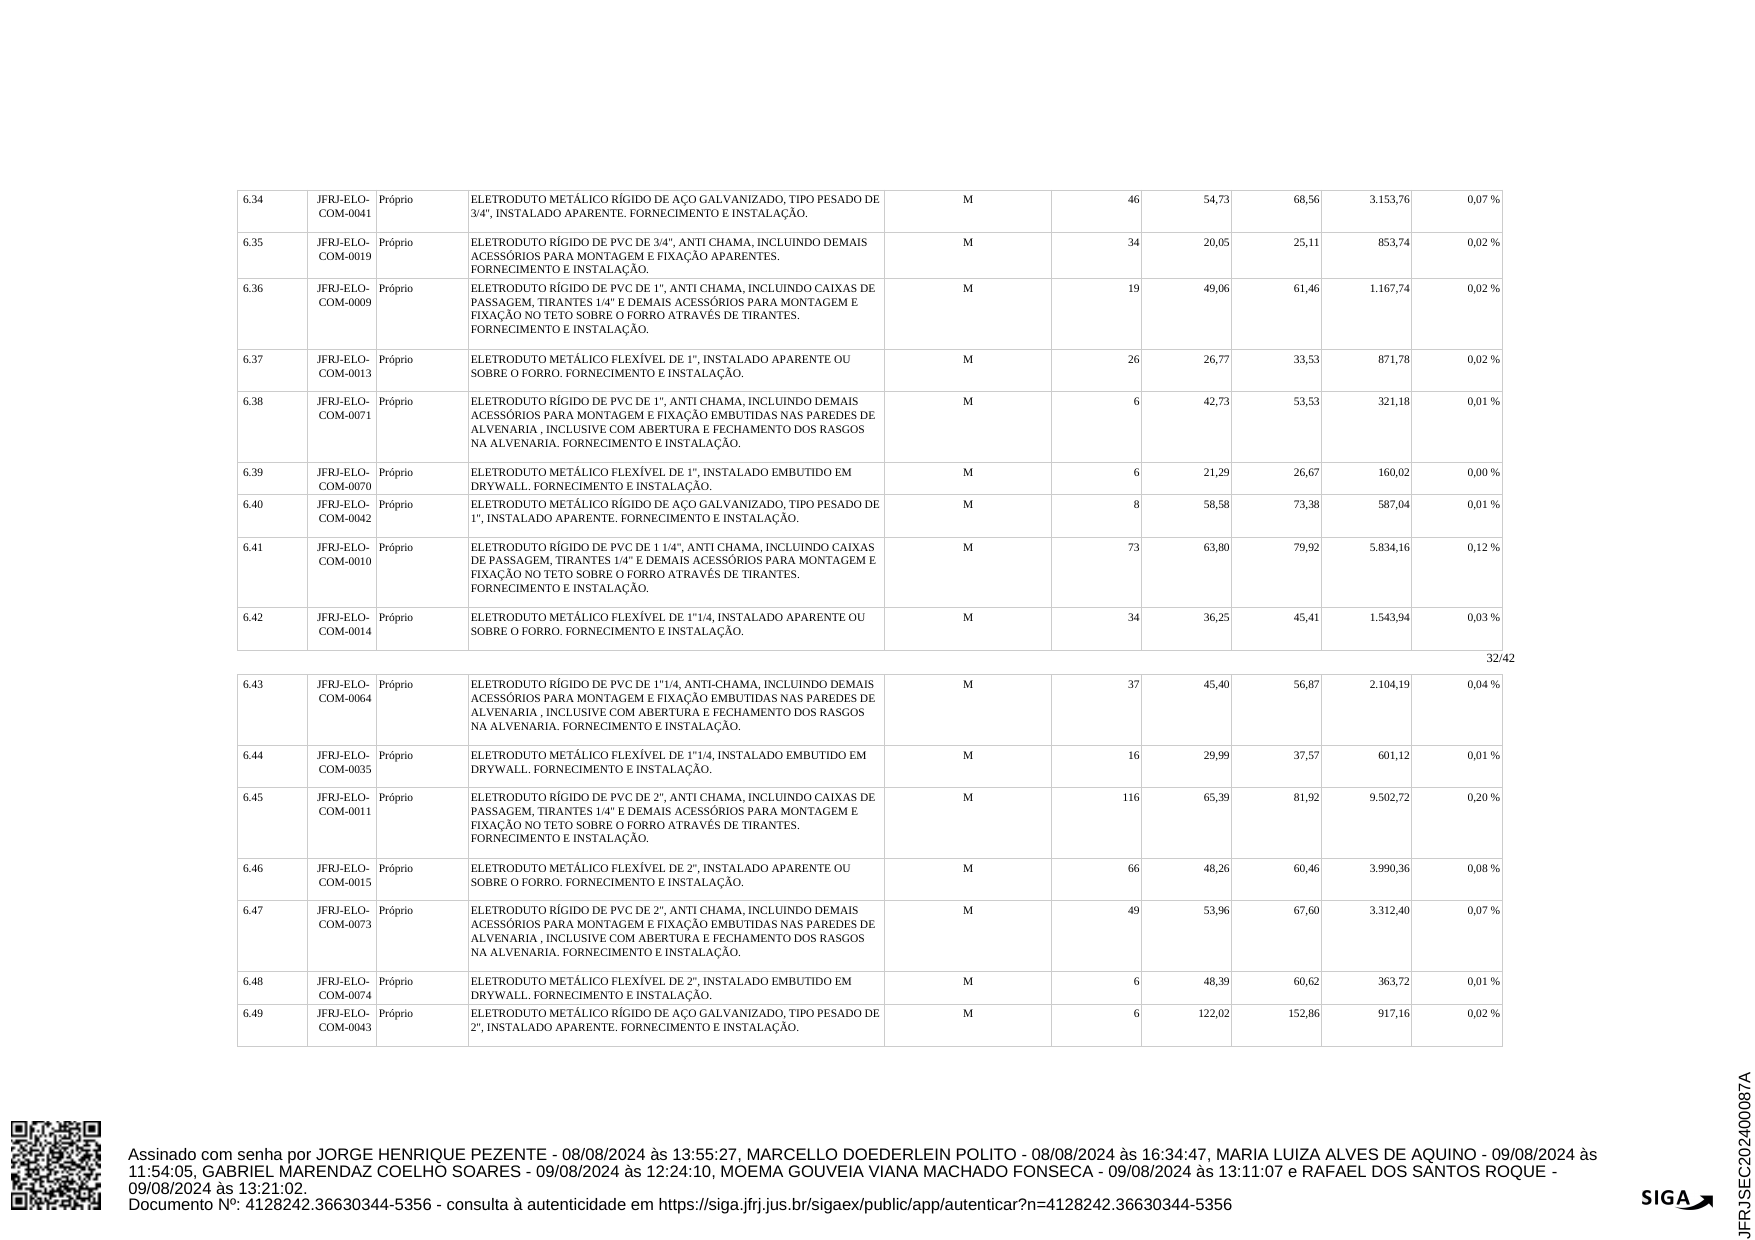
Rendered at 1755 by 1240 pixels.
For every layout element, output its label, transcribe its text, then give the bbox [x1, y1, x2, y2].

table_cell M [885, 538, 1051, 607]
table_cell JFRJ-ELO- COM-0042 [308, 495, 376, 537]
table_cell 0,02 % [1412, 350, 1502, 391]
table_cell ELETRODUTO RÍGIDO DE PVC DE 2", ANTI CHAMA, INCLUINDO DEMAIS ACESSÓRIOS PARA MONTAGEM E FIXAÇÃO EMBUTIDAS NAS PAREDES DE ALVENARIA , INCLUSIVE COM ABERTURA E FECHAMENTO DOS RASGOS NA ALVENARIA. FORNECIMENTO E INSTALAÇÃO. [469, 901, 884, 971]
table_cell 6.46 [238, 859, 307, 900]
table_cell 66 [1052, 859, 1141, 900]
table_cell 73 [1052, 538, 1141, 607]
table_cell 33,53 [1232, 350, 1321, 391]
table_cell JFRJ-ELO- COM-0010 [308, 538, 376, 607]
table_cell 29,99 [1142, 746, 1231, 787]
table_cell M [885, 746, 1051, 787]
table_header 6.43 [238, 675, 307, 745]
table_cell M [885, 463, 1051, 494]
table_cell 0,02 % [1412, 233, 1502, 278]
table_cell 34 [1052, 233, 1141, 278]
table_cell ELETRODUTO RÍGIDO DE PVC DE 2", ANTI CHAMA, INCLUINDO CAIXAS DE PASSAGEM, TIRANTES 1/4" E DEMAIS ACESSÓRIOS PARA MONTAGEM E FIXAÇÃO NO TETO SOBRE O FORRO ATRAVÉS DE TIRANTES. FORNECIMENTO E INSTALAÇÃO. [469, 788, 884, 858]
table_cell JFRJ-ELO- COM-0015 [308, 859, 376, 900]
table_cell Próprio [377, 859, 468, 900]
table_cell 0,01 % [1412, 392, 1502, 462]
table_cell 122,02 [1142, 1005, 1231, 1046]
table_cell 0,03 % [1412, 608, 1502, 650]
table_cell Próprio [377, 746, 468, 787]
table_cell ELETRODUTO METÁLICO FLEXÍVEL DE 2", INSTALADO APARENTE OU SOBRE O FORRO. FORNECIMENTO E INSTALAÇÃO. [469, 859, 884, 900]
table_cell 6.42 [238, 608, 307, 650]
table_cell 49 [1052, 901, 1141, 971]
table_cell Próprio [377, 233, 468, 278]
table_cell 152,86 [1232, 1005, 1321, 1046]
table_cell 37,57 [1232, 746, 1321, 787]
table_cell 6.35 [238, 233, 307, 278]
table_cell 79,92 [1232, 538, 1321, 607]
table_cell 6 [1052, 1005, 1141, 1046]
table_header ELETRODUTO RÍGIDO DE PVC DE 1"1/4, ANTI-CHAMA, INCLUINDO DEMAIS ACESSÓRIOS PARA MONTAGEM E FIXAÇÃO EMBUTIDAS NAS PAREDES DE ALVENARIA , INCLUSIVE COM ABERTURA E FECHAMENTO DOS RASGOS NA ALVENARIA. FORNECIMENTO E INSTALAÇÃO. [469, 675, 884, 745]
table_cell 81,92 [1232, 788, 1321, 858]
table_cell JFRJ-ELO- COM-0041 [308, 191, 376, 232]
table_cell 6.45 [238, 788, 307, 858]
table_cell 8 [1052, 495, 1141, 537]
table_cell JFRJ-ELO- COM-0073 [308, 901, 376, 971]
table_cell ELETRODUTO METÁLICO FLEXÍVEL DE 1", INSTALADO APARENTE OU SOBRE O FORRO. FORNECIMENTO E INSTALAÇÃO. [469, 350, 884, 391]
table_cell 5.834,16 [1322, 538, 1411, 607]
table_cell 48,39 [1142, 972, 1231, 1003]
table_cell JFRJ-ELO- COM-0014 [308, 608, 376, 650]
table_cell 6.38 [238, 392, 307, 462]
table_cell 6.48 [238, 972, 307, 1003]
table_cell 36,25 [1142, 608, 1231, 650]
table_cell M [885, 608, 1051, 650]
table_cell Próprio [377, 538, 468, 607]
table_cell 6.34 [238, 191, 307, 232]
table_cell 3.153,76 [1322, 191, 1411, 232]
table_cell ELETRODUTO METÁLICO RÍGIDO DE AÇO GALVANIZADO, TIPO PESADO DE 1", INSTALADO APARENTE. FORNECIMENTO E INSTALAÇÃO. [469, 495, 884, 537]
table_cell M [885, 191, 1051, 232]
table_cell ELETRODUTO RÍGIDO DE PVC DE 1", ANTI CHAMA, INCLUINDO CAIXAS DE PASSAGEM, TIRANTES 1/4" E DEMAIS ACESSÓRIOS PARA MONTAGEM E FIXAÇÃO NO TETO SOBRE O FORRO ATRAVÉS DE TIRANTES. FORNECIMENTO E INSTALAÇÃO. [469, 279, 884, 349]
table_cell 46 [1052, 191, 1141, 232]
table_header 45,40 [1142, 675, 1231, 745]
table_cell 0,08 % [1412, 859, 1502, 900]
table_cell 6.44 [238, 746, 307, 787]
table_cell ELETRODUTO METÁLICO RÍGIDO DE AÇO GALVANIZADO, TIPO PESADO DE 3/4", INSTALADO APARENTE. FORNECIMENTO E INSTALAÇÃO. [469, 191, 884, 232]
table_cell 587,04 [1322, 495, 1411, 537]
table_cell 49,06 [1142, 279, 1231, 349]
table_cell M [885, 901, 1051, 971]
table_cell M [885, 392, 1051, 462]
table_header 56,87 [1232, 675, 1321, 745]
table_cell 6.39 [238, 463, 307, 494]
table_cell 3.312,40 [1322, 901, 1411, 971]
table_cell 53,53 [1232, 392, 1321, 462]
table_cell 0,07 % [1412, 191, 1502, 232]
table_cell JFRJ-ELO- COM-0009 [308, 279, 376, 349]
table_cell ELETRODUTO RÍGIDO DE PVC DE 1 1/4", ANTI CHAMA, INCLUINDO CAIXAS DE PASSAGEM, TIRANTES 1/4" E DEMAIS ACESSÓRIOS PARA MONTAGEM E FIXAÇÃO NO TETO SOBRE O FORRO ATRAVÉS DE TIRANTES. FORNECIMENTO E INSTALAÇÃO. [469, 538, 884, 607]
text 32/42 [237, 651, 1516, 665]
table_cell 321,18 [1322, 392, 1411, 462]
table_cell 601,12 [1322, 746, 1411, 787]
table_cell Próprio [377, 279, 468, 349]
table_cell 6.40 [238, 495, 307, 537]
table_cell 63,80 [1142, 538, 1231, 607]
table_cell JFRJ-ELO- COM-0011 [308, 788, 376, 858]
table_cell 60,62 [1232, 972, 1321, 1003]
table_cell M [885, 233, 1051, 278]
table_cell ELETRODUTO RÍGIDO DE PVC DE 1", ANTI CHAMA, INCLUINDO DEMAIS ACESSÓRIOS PARA MONTAGEM E FIXAÇÃO EMBUTIDAS NAS PAREDES DE ALVENARIA , INCLUSIVE COM ABERTURA E FECHAMENTO DOS RASGOS NA ALVENARIA. FORNECIMENTO E INSTALAÇÃO. [469, 392, 884, 462]
table_cell 21,29 [1142, 463, 1231, 494]
table_cell 0,01 % [1412, 972, 1502, 1003]
table_cell 0,12 % [1412, 538, 1502, 607]
table_cell JFRJ-ELO- COM-0070 [308, 463, 376, 494]
table_cell ELETRODUTO METÁLICO FLEXÍVEL DE 1"1/4, INSTALADO EMBUTIDO EM DRYWALL. FORNECIMENTO E INSTALAÇÃO. [469, 746, 884, 787]
table_cell 54,73 [1142, 191, 1231, 232]
table_cell 160,02 [1322, 463, 1411, 494]
table_cell 853,74 [1322, 233, 1411, 278]
table_cell 58,58 [1142, 495, 1231, 537]
table_cell 0,00 % [1412, 463, 1502, 494]
table_cell JFRJ-ELO- COM-0043 [308, 1005, 376, 1046]
table_cell 42,73 [1142, 392, 1231, 462]
table_cell Próprio [377, 972, 468, 1003]
table_cell 48,26 [1142, 859, 1231, 900]
table_cell JFRJ-ELO- COM-0019 [308, 233, 376, 278]
table_cell 0,01 % [1412, 495, 1502, 537]
table_cell 6 [1052, 463, 1141, 494]
table_cell Próprio [377, 1005, 468, 1046]
table_cell M [885, 972, 1051, 1003]
table_cell 61,46 [1232, 279, 1321, 349]
table_header 37 [1052, 675, 1141, 745]
table_header 0,04 % [1412, 675, 1502, 745]
table_cell 1.167,74 [1322, 279, 1411, 349]
table_cell Próprio [377, 350, 468, 391]
table_cell 363,72 [1322, 972, 1411, 1003]
table_cell 73,38 [1232, 495, 1321, 537]
table_cell JFRJ-ELO- COM-0074 [308, 972, 376, 1003]
table_cell 0,02 % [1412, 279, 1502, 349]
table_cell 0,20 % [1412, 788, 1502, 858]
table_cell 68,56 [1232, 191, 1321, 232]
table_cell 20,05 [1142, 233, 1231, 278]
table_cell 60,46 [1232, 859, 1321, 900]
table_cell ELETRODUTO METÁLICO RÍGIDO DE AÇO GALVANIZADO, TIPO PESADO DE 2", INSTALADO APARENTE. FORNECIMENTO E INSTALAÇÃO. [469, 1005, 884, 1046]
table_cell 6.41 [238, 538, 307, 607]
table_cell 67,60 [1232, 901, 1321, 971]
table_cell 116 [1052, 788, 1141, 858]
table_cell 6.37 [238, 350, 307, 391]
table_cell 25,11 [1232, 233, 1321, 278]
table_cell Próprio [377, 191, 468, 232]
table_cell 6.49 [238, 1005, 307, 1046]
table_cell ELETRODUTO METÁLICO FLEXÍVEL DE 1", INSTALADO EMBUTIDO EM DRYWALL. FORNECIMENTO E INSTALAÇÃO. [469, 463, 884, 494]
table_cell 34 [1052, 608, 1141, 650]
table_cell M [885, 788, 1051, 858]
table_cell 6.36 [238, 279, 307, 349]
table_cell 26 [1052, 350, 1141, 391]
table_cell Próprio [377, 608, 468, 650]
table_header M [885, 675, 1051, 745]
table_cell JFRJ-ELO- COM-0035 [308, 746, 376, 787]
table_cell 9.502,72 [1322, 788, 1411, 858]
table_cell Próprio [377, 463, 468, 494]
table_cell Próprio [377, 495, 468, 537]
table_cell 26,67 [1232, 463, 1321, 494]
table_cell 871,78 [1322, 350, 1411, 391]
table_cell M [885, 350, 1051, 391]
table_cell M [885, 1005, 1051, 1046]
table_cell M [885, 495, 1051, 537]
table_cell 6.47 [238, 901, 307, 971]
table_cell 53,96 [1142, 901, 1231, 971]
table_cell Próprio [377, 901, 468, 971]
table_cell M [885, 859, 1051, 900]
table_cell Próprio [377, 788, 468, 858]
table_header 2.104,19 [1322, 675, 1411, 745]
table_cell Próprio [377, 392, 468, 462]
table_header Próprio [377, 675, 468, 745]
table_cell 0,01 % [1412, 746, 1502, 787]
table_cell 6 [1052, 392, 1141, 462]
table_cell M [885, 279, 1051, 349]
table_cell 3.990,36 [1322, 859, 1411, 900]
table_cell 917,16 [1322, 1005, 1411, 1046]
table_cell ELETRODUTO METÁLICO FLEXÍVEL DE 1"1/4, INSTALADO APARENTE OU SOBRE O FORRO. FORNECIMENTO E INSTALAÇÃO. [469, 608, 884, 650]
table_header JFRJ-ELO- COM-0064 [308, 675, 376, 745]
table_cell JFRJ-ELO- COM-0013 [308, 350, 376, 391]
table_cell 45,41 [1232, 608, 1321, 650]
table_cell 26,77 [1142, 350, 1231, 391]
table_cell ELETRODUTO RÍGIDO DE PVC DE 3/4", ANTI CHAMA, INCLUINDO DEMAIS ACESSÓRIOS PARA MONTAGEM E FIXAÇÃO APARENTES. FORNECIMENTO E INSTALAÇÃO. [469, 233, 884, 278]
table_cell 16 [1052, 746, 1141, 787]
table_cell 1.543,94 [1322, 608, 1411, 650]
table_cell 0,07 % [1412, 901, 1502, 971]
table_cell 0,02 % [1412, 1005, 1502, 1046]
table_cell JFRJ-ELO- COM-0071 [308, 392, 376, 462]
table_cell 65,39 [1142, 788, 1231, 858]
table_cell 6 [1052, 972, 1141, 1003]
table_cell ELETRODUTO METÁLICO FLEXÍVEL DE 2", INSTALADO EMBUTIDO EM DRYWALL. FORNECIMENTO E INSTALAÇÃO. [469, 972, 884, 1003]
table_cell 19 [1052, 279, 1141, 349]
